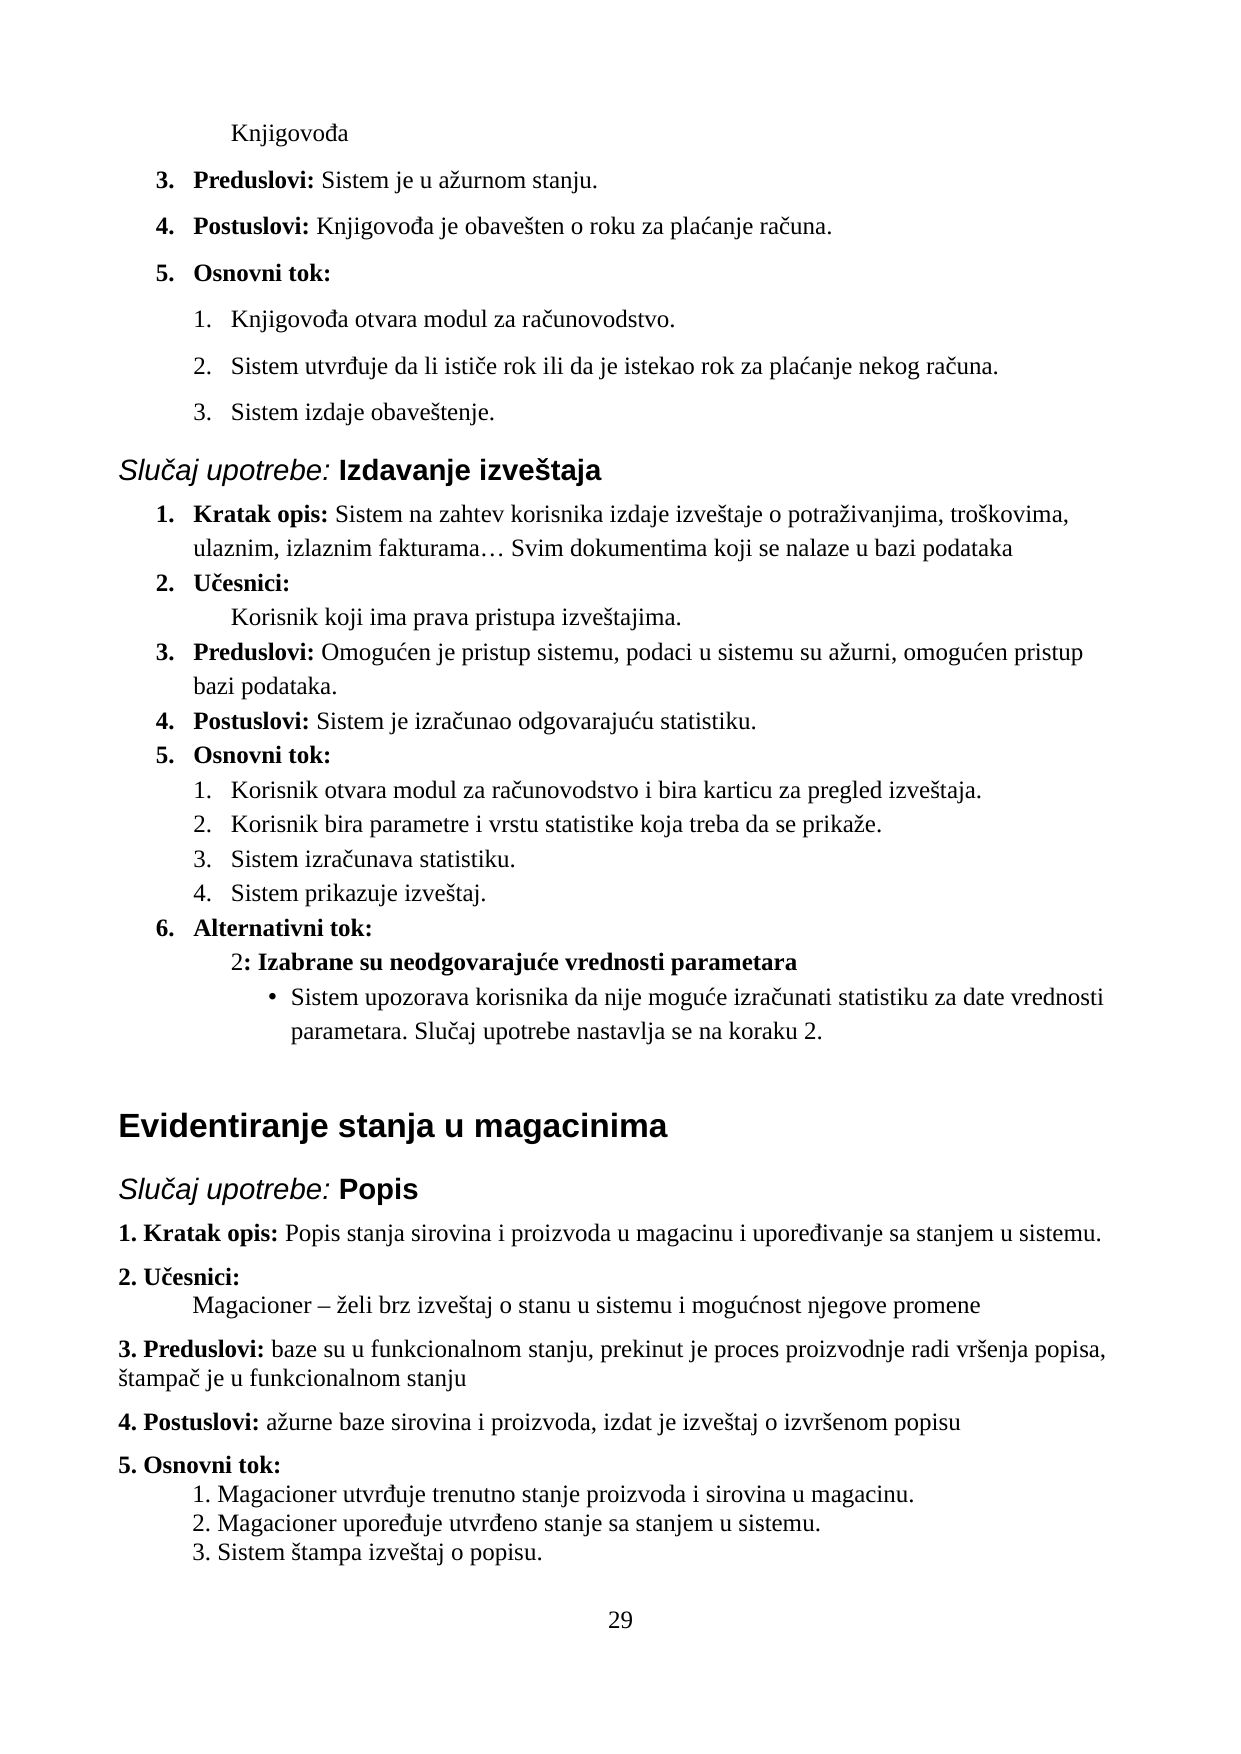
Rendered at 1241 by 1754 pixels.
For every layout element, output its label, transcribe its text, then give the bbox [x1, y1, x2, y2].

text 3. Sistem štampa izveštaj o popisu. [118, 1537, 1122, 1565]
list Knjigovođa otvara modul za računovodstvo. [193, 304, 1122, 333]
text 1. Kratak opis: Popis stanja sirovina i proizvoda u magacinu i upoređivanje sa stanjem u sistemu. [118, 1218, 1122, 1247]
list Osnovni tok: [156, 740, 1122, 769]
list 2: Izabrane su neodgovarajuće vrednosti parametara [231, 947, 1122, 976]
text 1. Magacioner utvrđuje trenutno stanje proizvoda i sirovina u magacinu. [118, 1479, 1122, 1508]
list Postuslovi: Sistem je izračunao odgovarajuću statistiku. [156, 706, 1122, 734]
list Osnovni tok: [156, 258, 1122, 287]
text 4. Postuslovi: ažurne baze sirovina i proizvoda, izdat je izveštaj o izvršenom popisu [118, 1407, 1122, 1435]
list Korisnik otvara modul za računovodstvo i bira karticu za pregled izveštaja. [193, 775, 1122, 803]
list Alternativni tok: [156, 913, 1122, 941]
list Postuslovi: Knjigovođa je obavešten o roku za plaćanje računa. [156, 211, 1122, 240]
list Učesnici: [156, 568, 1122, 597]
list Sistem prikazuje izveštaj. [193, 878, 1122, 907]
subtitle Evidentiranje stanja u magacinima [118, 1106, 1122, 1144]
list Sistem izračunava statistiku. [193, 844, 1122, 872]
list Korisnik bira parametre i vrstu statistike koja treba da se prikaže. [193, 809, 1122, 838]
list Knjigovođa [231, 118, 1122, 147]
text Magacioner – želi brz izveštaj o stanu u sistemu i mogućnost njegove promene [118, 1290, 1122, 1319]
text 2. Magacioner upoređuje utvrđeno stanje sa stanjem u sistemu. [118, 1508, 1122, 1537]
list Sistem izdaje obaveštenje. [193, 397, 1122, 426]
subtitle Slučaj upotrebe: Izdavanje izveštaja [118, 453, 1122, 486]
text 2. Učesnici: [118, 1262, 1122, 1290]
list Preduslovi: Omogućen je pristup sistemu, podaci u sistemu su ažurni, omogućen pristup bazi podataka. [156, 637, 1122, 700]
list Kratak opis: Sistem na zahtev korisnika izdaje izveštaje o potraživanjima, troškovima, ulaznim, izlaznim fakturama… Svim dokumentima koji se nalaze u bazi podataka [156, 499, 1122, 562]
list Korisnik koji ima prava pristupa izveštajima. [231, 602, 1122, 631]
subtitle Slučaj upotrebe: Popis [118, 1172, 1122, 1205]
list Sistem utvrđuje da li ističe rok ili da je istekao rok za plaćanje nekog računa. [193, 351, 1122, 380]
list Preduslovi: Sistem je u ažurnom stanju. [156, 165, 1122, 193]
list Sistem upozorava korisnika da nije moguće izračunati statistiku za date vrednosti parametara. Slučaj upotrebe nastavlja se na koraku 2. [268, 982, 1122, 1045]
text 5. Osnovni tok: [118, 1450, 1122, 1479]
text 3. Preduslovi: baze su u funkcionalnom stanju, prekinut je proces proizvodnje radi vršenja popisa, štampač je u funkcionalnom stanju [118, 1334, 1122, 1392]
